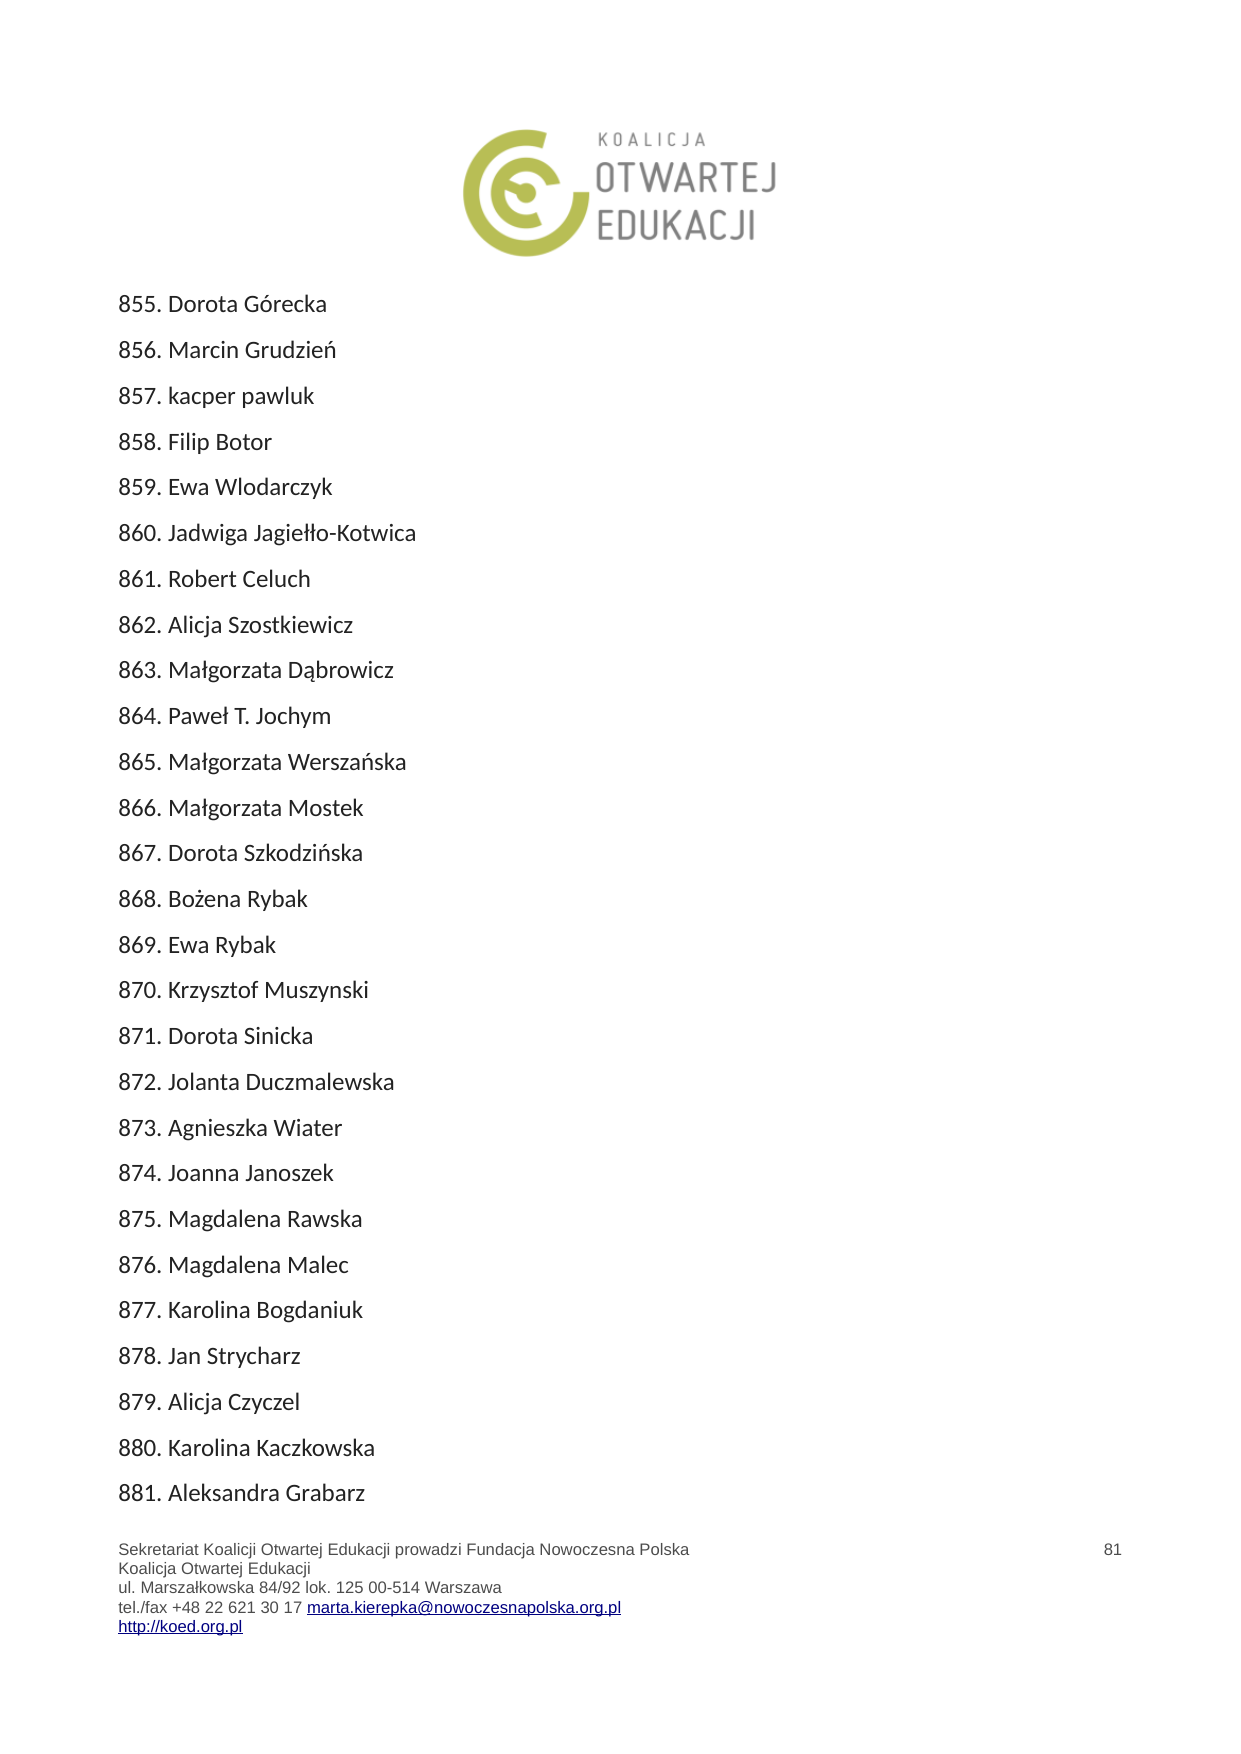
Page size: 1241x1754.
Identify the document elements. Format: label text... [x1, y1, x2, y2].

text 856. Marcin Grudzień [118, 334, 1122, 365]
text 864. Paweł T. Jochym [118, 700, 1122, 731]
text 868. Bożena Rybak [118, 883, 1122, 914]
text 858. Filip Botor [118, 426, 1122, 456]
text 859. Ewa Wlodarczyk [118, 472, 1122, 502]
text 867. Dorota Szkodzińska [118, 837, 1122, 868]
text 871. Dorota Sinicka [118, 1020, 1122, 1051]
text 862. Alicja Szostkiewicz [118, 609, 1122, 639]
text 865. Małgorzata Werszańska [118, 746, 1122, 776]
text 855. Dorota Górecka [118, 289, 1122, 319]
text 875. Magdalena Rawska [118, 1203, 1122, 1234]
text 870. Krzysztof Muszynski [118, 974, 1122, 1005]
text 872. Jolanta Duczmalewska [118, 1066, 1122, 1097]
text 860. Jadwiga Jagiełło-Kotwica [118, 517, 1122, 548]
text 881. Aleksandra Grabarz [118, 1478, 1122, 1508]
text 873. Agnieszka Wiater [118, 1112, 1122, 1142]
text 861. Robert Celuch [118, 563, 1122, 593]
text 876. Magdalena Malec [118, 1249, 1122, 1279]
text 863. Małgorzata Dąbrowicz [118, 654, 1122, 685]
text 879. Alicja Czyczel [118, 1386, 1122, 1417]
text 866. Małgorzata Mostek [118, 792, 1122, 822]
text 874. Joanna Janoszek [118, 1157, 1122, 1188]
text 869. Ewa Rybak [118, 929, 1122, 959]
text 857. kacper pawluk [118, 380, 1122, 411]
text 877. Karolina Bogdaniuk [118, 1295, 1122, 1325]
text 880. Karolina Kaczkowska [118, 1432, 1122, 1462]
text 878. Jan Strycharz [118, 1340, 1122, 1371]
picture [461, 128, 779, 258]
